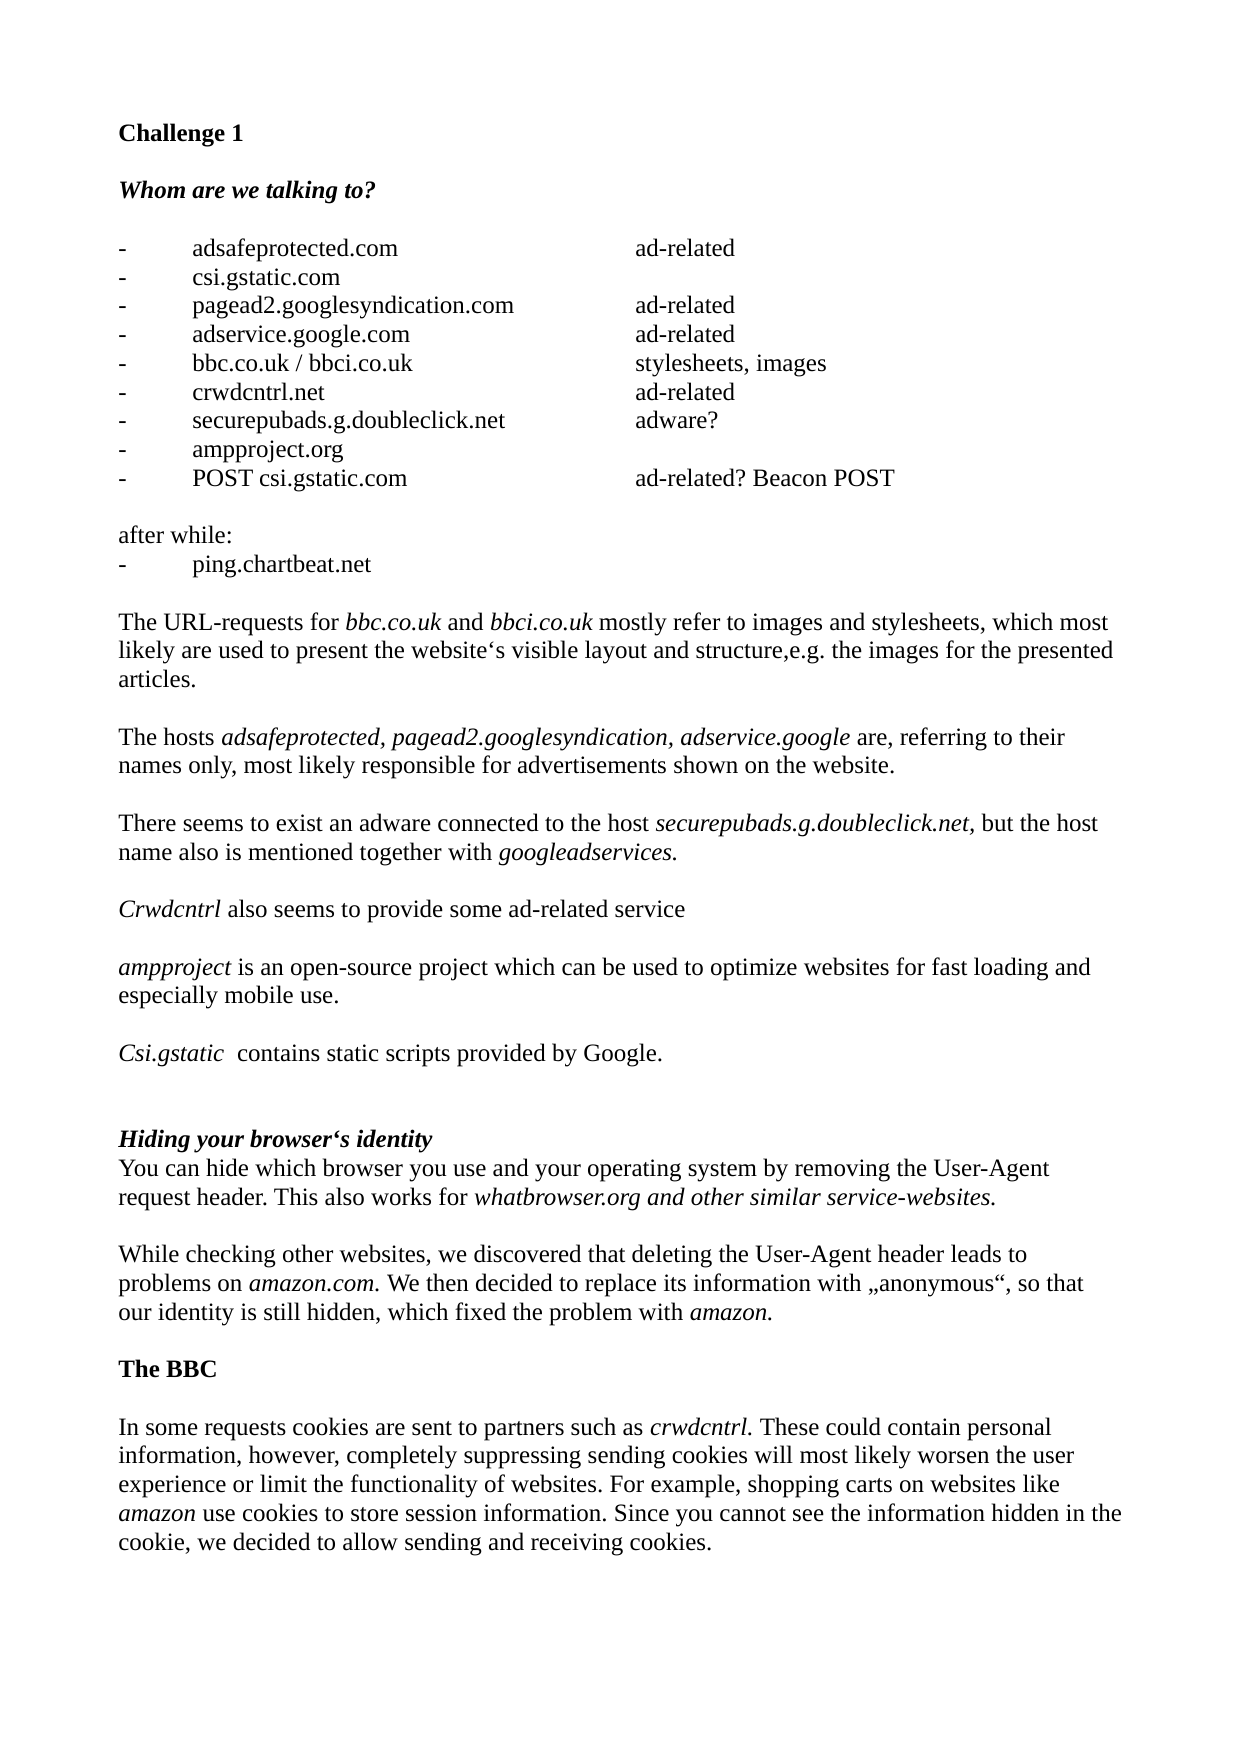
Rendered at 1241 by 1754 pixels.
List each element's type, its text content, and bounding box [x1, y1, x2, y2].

text - bbc.co.uk / bbci.co.uk stylesheets, images [118, 348, 1122, 377]
text - csi.gstatic.com [118, 262, 1122, 291]
text - POST csi.gstatic.com ad-related? Beacon POST [118, 463, 1122, 492]
text - securepubads.g.doubleclick.net adware? [118, 406, 1122, 434]
text Hiding your browser‘s identity [118, 1124, 1122, 1153]
text - crwdcntrl.net ad-related [118, 377, 1122, 406]
text Csi.gstatic contains static scripts provided by Google. [118, 1038, 1122, 1067]
text The URL-requests for bbc.co.uk and bbci.co.uk mostly refer to images and stylesheets, which most likely are used to present the website‘s visible layout and structure,e.g. the images for the presented articles. [118, 607, 1122, 693]
text - ping.chartbeat.net [118, 549, 1122, 578]
text ampproject is an open-source project which can be used to optimize websites for fast loading and especially mobile use. [118, 952, 1122, 1009]
text - ampproject.org [118, 434, 1122, 463]
text While checking other websites, we discovered that deleting the User-Agent header leads to problems on amazon.com. We then decided to replace its information with „anonymous“, so that our identity is still hidden, which fixed the problem with amazon. [118, 1239, 1122, 1326]
text You can hide which browser you use and your operating system by removing the User-Agent request header. This also works for whatbrowser.org and other similar service-websites. [118, 1153, 1122, 1211]
text The hosts adsafeprotected, pagead2.googlesyndication, adservice.google are, referring to their names only, most likely responsible for advertisements shown on the website. [118, 722, 1122, 779]
text - adservice.google.com ad-related [118, 319, 1122, 348]
text Whom are we talking to? [118, 176, 1122, 204]
text The BBC [118, 1354, 1122, 1383]
text - adsafeprotected.com ad-related [118, 233, 1122, 262]
text In some requests cookies are sent to partners such as crwdcntrl. These could contain personal information, however, completely suppressing sending cookies will most likely worsen the user experience or limit the functionality of websites. For example, shopping carts on websites like amazon use cookies to store session information. Since you cannot see the information hidden in the cookie, we decided to allow sending and receiving cookies. [118, 1412, 1122, 1556]
text after while: [118, 521, 1122, 549]
text Challenge 1 [118, 118, 1122, 147]
text - pagead2.googlesyndication.com ad-related [118, 291, 1122, 319]
text Crwdcntrl also seems to provide some ad-related service [118, 894, 1122, 923]
text There seems to exist an adware connected to the host securepubads.g.doubleclick.net, but the host name also is mentioned together with googleadservices. [118, 808, 1122, 866]
